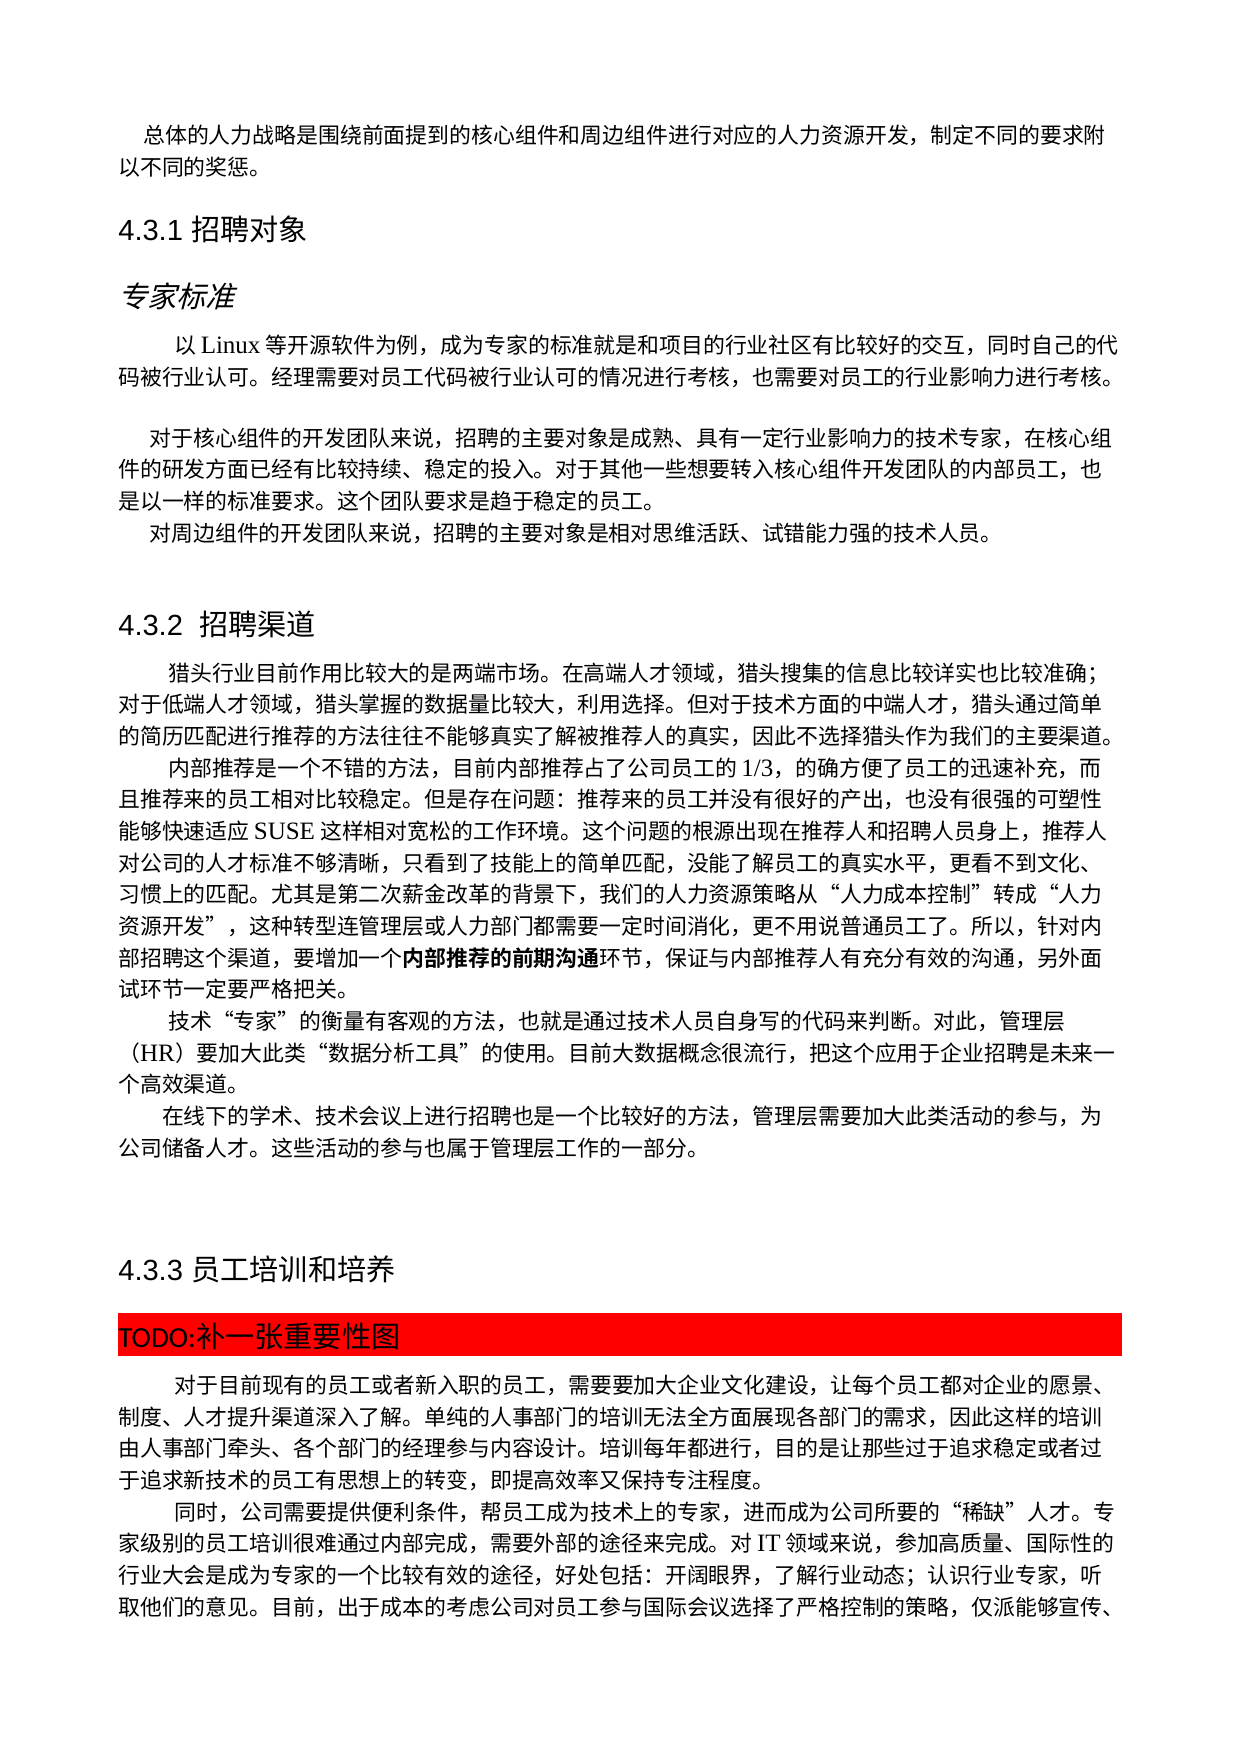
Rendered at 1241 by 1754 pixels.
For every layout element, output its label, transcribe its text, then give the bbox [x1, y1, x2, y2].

text 猎头行业目前作用比较大的是两端市场。在高端人才领域，猎头搜集的信息比较详实也比较准确；对于低端人才领域，猎头掌握的数据量比较大，利用选择。但对于技术方面的中端人才，猎头通过简单的简历匹配进行推荐的方法往往不能够真实了解被推荐人的真实，因此不选择猎头作为我们的主要渠道。 [118, 656, 1122, 751]
text 同时，公司需要提供便利条件，帮员工成为技术上的专家，进而成为公司所要的“稀缺”人才。专家级别的员工培训很难通过内部完成，需要外部的途径来完成。对IT领域来说，参加高质量、国际性的行业大会是成为专家的一个比较有效的途径，好处包括：开阔眼界，了解行业动态；认识行业专家，听取他们的意见。目前，出于成本的考虑公司对员工参与国际会议选择了严格控制的策略，仅派能够宣传、 [118, 1495, 1122, 1621]
text 对周边组件的开发团队来说，招聘的主要对象是相对思维活跃、试错能力强的技术人员。 [118, 516, 1122, 547]
text TODO:补一张重要性图 [118, 1313, 1122, 1356]
text 以Linux等开源软件为例，成为专家的标准就是和项目的行业社区有比较好的交互，同时自己的代码被行业认可。经理需要对员工代码被行业认可的情况进行考核，也需要对员工的行业影响力进行考核。 [118, 328, 1122, 392]
text 4.3.2 招聘渠道 [118, 601, 1122, 643]
text 内部推荐是一个不错的方法，目前内部推荐占了公司员工的1/3，的确方便了员工的迅速补充，而且推荐来的员工相对比较稳定。但是存在问题：推荐来的员工并没有很好的产出，也没有很强的可塑性能够快速适应SUSE这样相对宽松的工作环境。这个问题的根源出现在推荐人和招聘人员身上，推荐人对公司的人才标准不够清晰，只看到了技能上的简单匹配，没能了解员工的真实水平，更看不到文化、习惯上的匹配。尤其是第二次薪金改革的背景下，我们的人力资源策略从“人力成本控制”转成“人力资源开发”，这种转型连管理层或人力部门都需要一定时间消化，更不用说普通员工了。所以，针对内部招聘这个渠道，要增加一个内部推荐的前期沟通环节，保证与内部推荐人有充分有效的沟通，另外面试环节一定要严格把关。 [118, 751, 1122, 1004]
text 技术“专家”的衡量有客观的方法，也就是通过技术人员自身写的代码来判断。对此，管理层（HR）要加大此类“数据分析工具”的使用。目前大数据概念很流行，把这个应用于企业招聘是未来一个高效渠道。 [118, 1004, 1122, 1099]
text 专家标准 [118, 274, 1122, 316]
text 4.3.3 员工培训和培养 [118, 1246, 1122, 1288]
text 总体的人力战略是围绕前面提到的核心组件和周边组件进行对应的人力资源开发，制定不同的要求附以不同的奖惩。 [118, 118, 1122, 181]
text 4.3.1 招聘对象 [118, 206, 1122, 249]
text 在线下的学术、技术会议上进行招聘也是一个比较好的方法，管理层需要加大此类活动的参与，为公司储备人才。这些活动的参与也属于管理层工作的一部分。 [118, 1099, 1122, 1162]
text 对于目前现有的员工或者新入职的员工，需要要加大企业文化建设，让每个员工都对企业的愿景、制度、人才提升渠道深入了解。单纯的人事部门的培训无法全方面展现各部门的需求，因此这样的培训由人事部门牵头、各个部门的经理参与内容设计。培训每年都进行，目的是让那些过于追求稳定或者过于追求新技术的员工有思想上的转变，即提高效率又保持专注程度。 [118, 1368, 1122, 1495]
text 对于核心组件的开发团队来说，招聘的主要对象是成熟、具有一定行业影响力的技术专家，在核心组件的研发方面已经有比较持续、稳定的投入。对于其他一些想要转入核心组件开发团队的内部员工，也是以一样的标准要求。这个团队要求是趋于稳定的员工。 [118, 421, 1122, 516]
